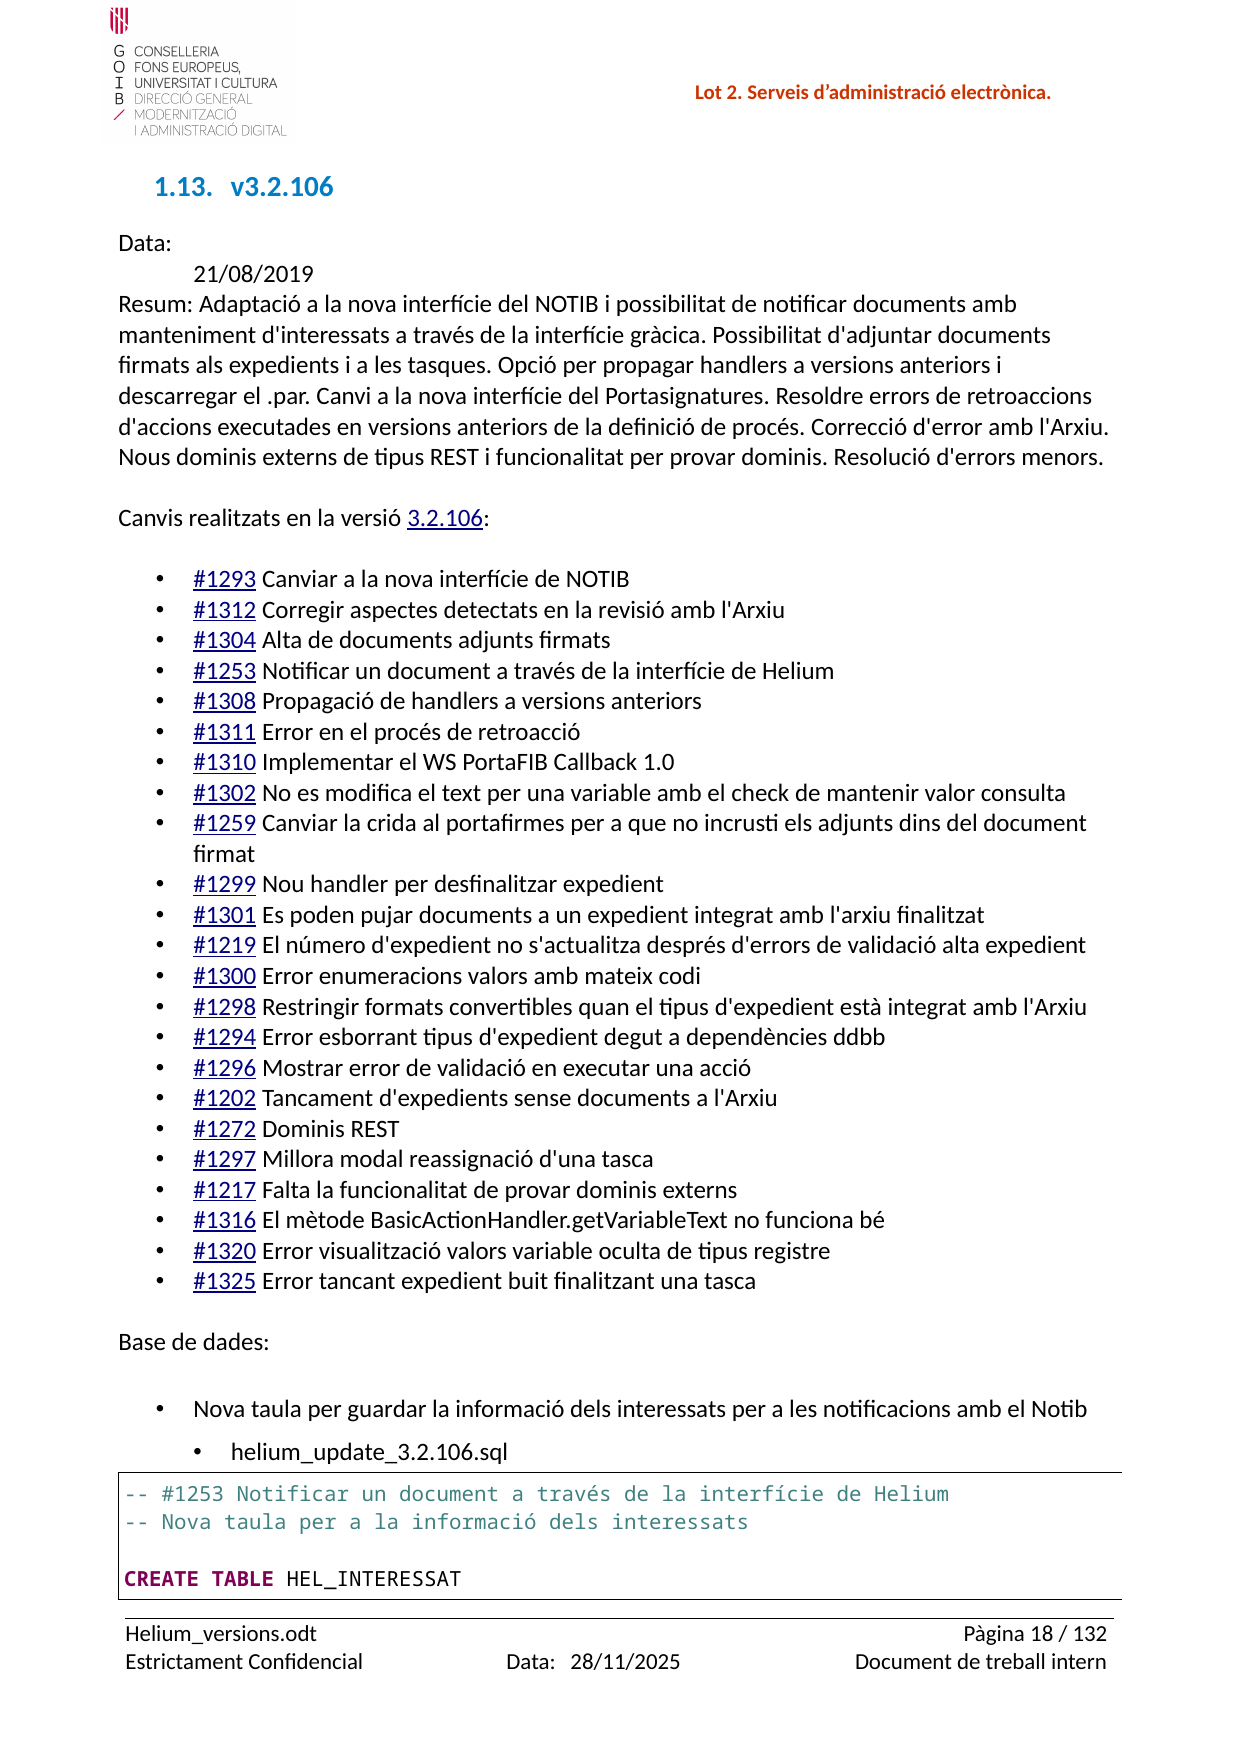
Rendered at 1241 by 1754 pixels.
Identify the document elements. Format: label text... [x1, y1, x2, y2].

list #1308 Propagació de handlers a versions anteriors [156, 685, 1122, 716]
list helium_update_3.2.106.sql [193, 1436, 1122, 1466]
list #1219 El número d'expedient no s'actualitza després d'errors de validació alta expedient [156, 929, 1122, 960]
picture [100, 0, 297, 144]
list #1312 Corregir aspectes detectats en la revisió amb l'Arxiu [156, 594, 1122, 624]
list #1253 Notificar un document a través de la interfície de Helium [156, 655, 1122, 685]
list #1294 Error esborrant tipus d'expedient degut a dependències ddbb [156, 1021, 1122, 1052]
text Resum: Adaptació a la nova interfície del NOTIB i possibilitat de notificar documents amb manteniment d'interessats a través de la interfície gràcica. Possibilitat d'adjuntar documents firmats als expedients i a les tasques. Opció per propagar handlers a versions anteriors i descarregar el .par. Canvi a la nova interfície del Portasignatures. Resoldre errors de retroaccions d'accions executades en versions anteriors de la definició de procés. Correcció d'error amb l'Arxiu. Nous dominis externs de tipus REST i funcionalitat per provar dominis. Resolució d'errors menors. [118, 289, 1122, 472]
list #1325 Error tancant expedient buit finalitzant una tasca [156, 1265, 1122, 1296]
list #1304 Alta de documents adjunts firmats [156, 624, 1122, 655]
table_header -- #1253 Notificar un document a través de la interfície de Helium -- Nova taula per a la informació dels interessats CREATE TABLE HEL_INTERESSAT [119, 1473, 1122, 1598]
text Canvis realitzats en la versió 3.2.106: [118, 502, 1122, 533]
text 21/08/2019 [118, 258, 1122, 289]
list #1316 El mètode BasicActionHandler.getVariableText no funciona bé [156, 1204, 1122, 1235]
list #1296 Mostrar error de validació en executar una acció [156, 1052, 1122, 1082]
list #1311 Error en el procés de retroacció [156, 716, 1122, 746]
list #1297 Millora modal reassignació d'una tasca [156, 1143, 1122, 1174]
list #1301 Es poden pujar documents a un expedient integrat amb l'arxiu finalitzat [156, 899, 1122, 929]
list #1310 Implementar el WS PortaFIB Callback 1.0 [156, 746, 1122, 777]
list Nova taula per guardar la informació dels interessats per a les notificacions amb el Notib [156, 1393, 1122, 1424]
list #1259 Canviar la crida al portafirmes per a que no incrusti els adjunts dins del document firmat [156, 807, 1122, 868]
list #1217 Falta la funcionalitat de provar dominis externs [156, 1174, 1122, 1204]
list #1272 Dominis REST [156, 1113, 1122, 1143]
list #1320 Error visualització valors variable oculta de tipus registre [156, 1235, 1122, 1265]
list #1299 Nou handler per desfinalitzar expedient [156, 868, 1122, 899]
list #1302 No es modifica el text per una variable amb el check de mantenir valor consulta [156, 777, 1122, 807]
text Base de dades: [118, 1326, 1122, 1357]
list #1293 Canviar a la nova interfície de NOTIB [156, 563, 1122, 594]
list #1298 Restringir formats convertibles quan el tipus d'expedient està integrat amb l'Arxiu [156, 991, 1122, 1021]
text Data: [118, 228, 1122, 258]
list #1202 Tancament d'expedients sense documents a l'Arxiu [156, 1082, 1122, 1113]
subtitle v3.2.106 [153, 168, 1122, 204]
list #1300 Error enumeracions valors amb mateix codi [156, 960, 1122, 991]
